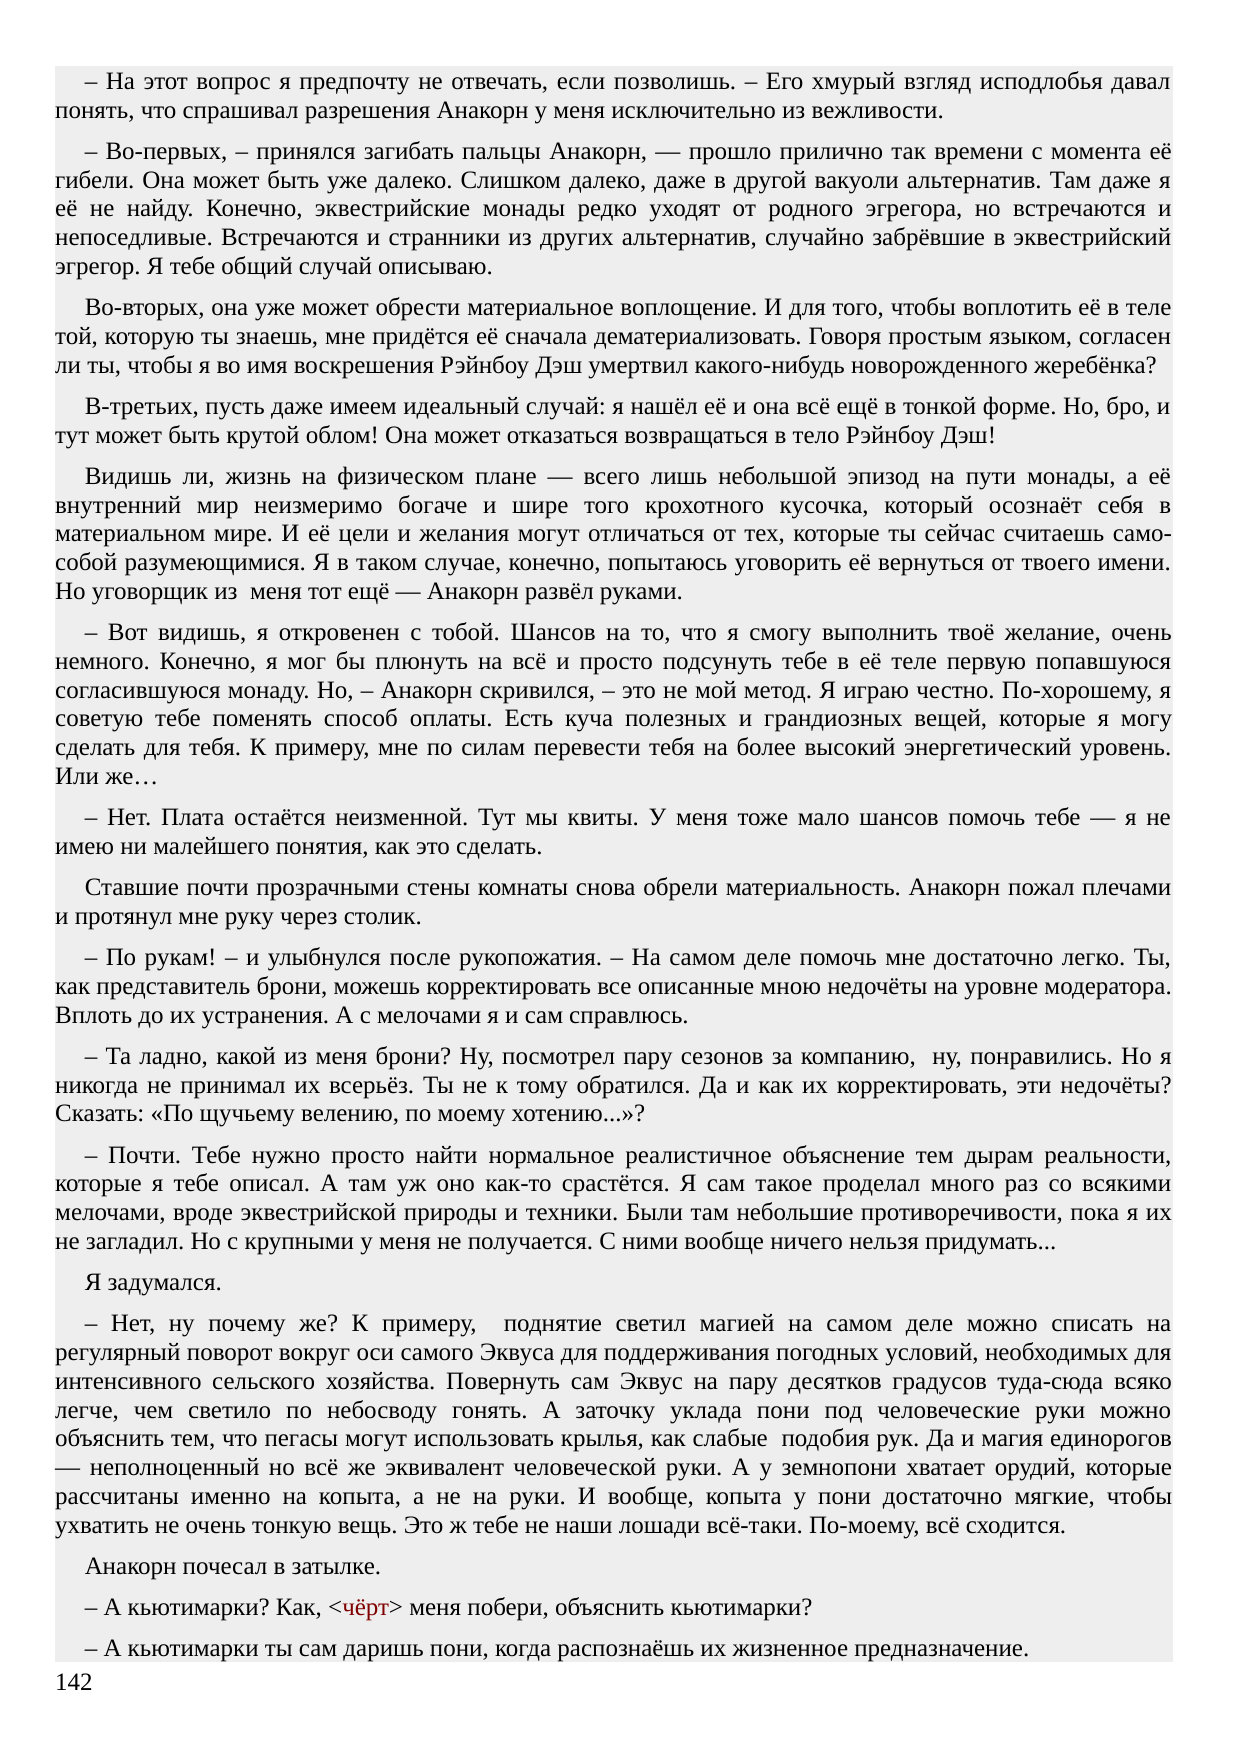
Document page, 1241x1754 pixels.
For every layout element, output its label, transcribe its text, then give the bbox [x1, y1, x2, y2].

text Анакорн почесал в затылке. [55, 1551, 1173, 1580]
text – Нет, ну почему же? К примеру, поднятие светил магией на самом деле можно списать на регулярный поворот вокруг оси самого Эквуса для поддерживания погодных условий, необходимых для интенсивного сельского хозяйства. Повернуть сам Эквус на пару десятков градусов туда-сюда всяко легче, чем светило по небосводу гонять. А заточку уклада пони под человеческие руки можно объяснить тем, что пегасы могут использовать крылья, как слабые подобия рук. Да и магия единорогов — неполноценный но всё же эквивалент человеческой руки. А у земнопони хватает орудий, которые рассчитаны именно на копыта, а не на руки. И вообще, копыта у пони достаточно мягкие, чтобы ухватить не очень тонкую вещь. Это ж тебе не наши лошади всё-таки. По-моему, всё сходится. [55, 1308, 1173, 1538]
text – Вот видишь, я откровенен с тобой. Шансов на то, что я смогу выполнить твоё желание, очень немного. Конечно, я мог бы плюнуть на всё и просто подсунуть тебе в её теле первую попавшуюся согласившуюся монаду. Но, – Анакорн скривился, – это не мой метод. Я играю честно. По-хорошему, я советую тебе поменять способ оплаты. Есть куча полезных и грандиозных вещей, которые я могу сделать для тебя. К примеру, мне по силам перевести тебя на более высокий энергетический уровень. Или же… [55, 617, 1173, 790]
text Видишь ли, жизнь на физическом плане — всего лишь небольшой эпизод на пути монады, а её внутренний мир неизмеримо богаче и шире того крохотного кусочка, который осознаёт себя в материальном мире. И её цели и желания могут отличаться от тех, которые ты сейчас считаешь само-собой разумеющимися. Я в таком случае, конечно, попытаюсь уговорить её вернуться от твоего имени. Но уговорщик из меня тот ещё — Анакорн развёл руками. [55, 461, 1173, 605]
text – На этот вопрос я предпочту не отвечать, если позволишь. – Его хмурый взгляд исподлобья давал понять, что спрашивал разрешения Анакорн у меня исключительно из вежливости. [55, 66, 1173, 123]
text – Та ладно, какой из меня брони? Ну, посмотрел пару сезонов за компанию, ну, понравились. Но я никогда не принимал их всерьёз. Ты не к тому обратился. Да и как их корректировать, эти недочёты? Сказать: «По щучьему велению, по моему хотению...»? [55, 1041, 1173, 1127]
text – Нет. Плата остаётся неизменной. Тут мы квиты. У меня тоже мало шансов помочь тебе — я не имею ни малейшего понятия, как это сделать. [55, 802, 1173, 860]
text – А кьютимарки? Как, <чёрт> меня побери, объяснить кьютимарки? [55, 1592, 1173, 1621]
text – Во-первых, – принялся загибать пальцы Анакорн, — прошло прилично так времени с момента её гибели. Она может быть уже далеко. Слишком далеко, даже в другой вакуоли альтернатив. Там даже я её не найду. Конечно, эквестрийские монады редко уходят от родного эгрегора, но встречаются и непоседливые. Встречаются и странники из других альтернатив, случайно забрёвшие в эквестрийский эгрегор. Я тебе общий случай описываю. [55, 136, 1173, 280]
text Во-вторых, она уже может обрести материальное воплощение. И для того, чтобы воплотить её в теле той, которую ты знаешь, мне придётся её сначала дематериализовать. Говоря простым языком, согласен ли ты, чтобы я во имя воскрешения Рэйнбоу Дэш умертвил какого-нибудь новорожденного жеребёнка? [55, 292, 1173, 378]
text Ставшие почти прозрачными стены комнаты снова обрели материальность. Анакорн пожал плечами и протянул мне руку через столик. [55, 872, 1173, 930]
text – По рукам! – и улыбнулся после рукопожатия. – На самом деле помочь мне достаточно легко. Ты, как представитель брони, можешь корректировать все описанные мною недочёты на уровне модератора. Вплоть до их устранения. А с мелочами я и сам справлюсь. [55, 942, 1173, 1028]
text – Почти. Тебе нужно просто найти нормальное реалистичное объяснение тем дырам реальности, которые я тебе описал. А там уж оно как-то срастётся. Я сам такое проделал много раз со всякими мелочами, вроде эквестрийской природы и техники. Были там небольшие противоречивости, пока я их не загладил. Но с крупными у меня не получается. С ними вообще ничего нельзя придумать... [55, 1140, 1173, 1255]
text Я задумался. [55, 1267, 1173, 1296]
text В-третьих, пусть даже имеем идеальный случай: я нашёл её и она всё ещё в тонкой форме. Но, бро, и тут может быть крутой облом! Она может отказаться возвращаться в тело Рэйнбоу Дэш! [55, 391, 1173, 448]
text – А кьютимарки ты сам даришь пони, когда распознаёшь их жизненное предназначение. [55, 1633, 1173, 1662]
